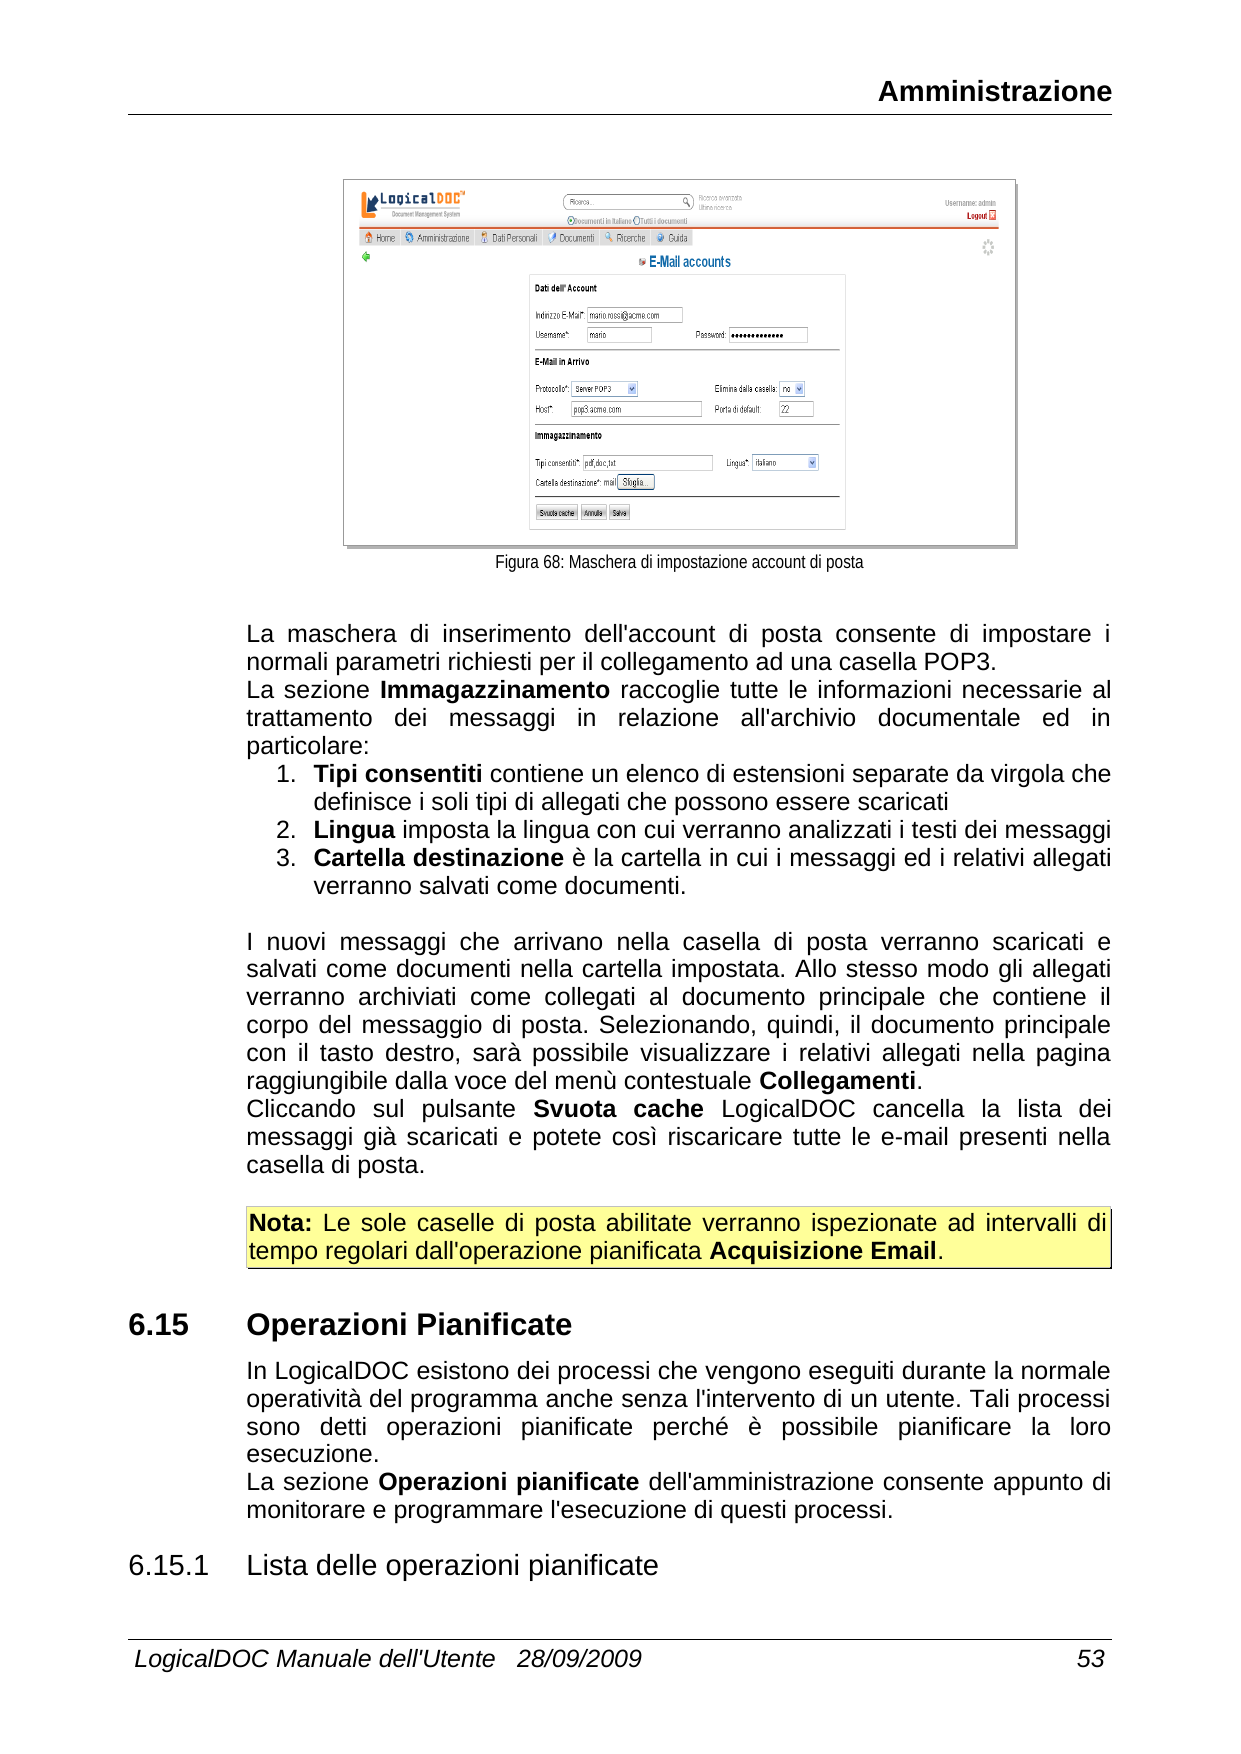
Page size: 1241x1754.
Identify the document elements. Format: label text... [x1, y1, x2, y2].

picture [359, 188, 999, 536]
text La sezione Immagazzinamento raccoglie tutte le informazioni necessarie al trattamento dei messaggi in relazione all'archivio documentale ed in particolare: [246, 676, 1112, 760]
text Figura 68: Maschera di impostazione account di posta [343, 546, 1016, 572]
list Cartella destinazione è la cartella in cui i messaggi ed i relativi allegati verranno salvati come documenti. [276, 843, 1112, 899]
list Lingua imposta la lingua con cui verranno analizzati i testi dei messaggi [276, 816, 1112, 843]
text Cliccando sul pulsante Svuota cache LogicalDOC cancella la lista dei messaggi già scaricati e potete così riscaricare tutte le e-mail presenti nella casella di posta. [246, 1095, 1112, 1178]
subtitle Operazioni Pianificate [128, 1307, 1112, 1342]
text I nuovi messaggi che arrivano nella casella di posta verranno scaricati e salvati come documenti nella cartella impostata. Allo stesso modo gli allegati verranno archiviati come collegati al documento principale che contiene il corpo del messaggio di posta. Selezionando, quindi, il documento principale con il tasto destro, sarà possibile visualizzare i relativi allegati nella pagina raggiungibile dalla voce del menù contestuale Collegamenti. [246, 927, 1112, 1095]
subtitle Lista delle operazioni pianificate [128, 1549, 1112, 1581]
text Nota: Le sole caselle di posta abilitate verranno ispezionate ad intervalli di tempo regolari dall'operazione pianificata Acquisizione Email. [247, 1207, 1110, 1267]
text La maschera di inserimento dell'account di posta consente di impostare i normali parametri richiesti per il collegamento ad una casella POP3. [246, 620, 1112, 676]
text La sezione Operazioni pianificate dell'amministrazione consente appunto di monitorare e programmare l'esecuzione di questi processi. [246, 1468, 1112, 1524]
list Tipi consentiti contiene un elenco di estensioni separate da virgola che definisce i soli tipi di allegati che possono essere scaricati [276, 760, 1112, 816]
text In LogicalDOC esistono dei processi che vengono eseguiti durante la normale operatività del programma anche senza l'intervento di un utente. Tali processi sono detti operazioni pianificate perché è possibile pianificare la loro esecuzione. [246, 1356, 1112, 1468]
